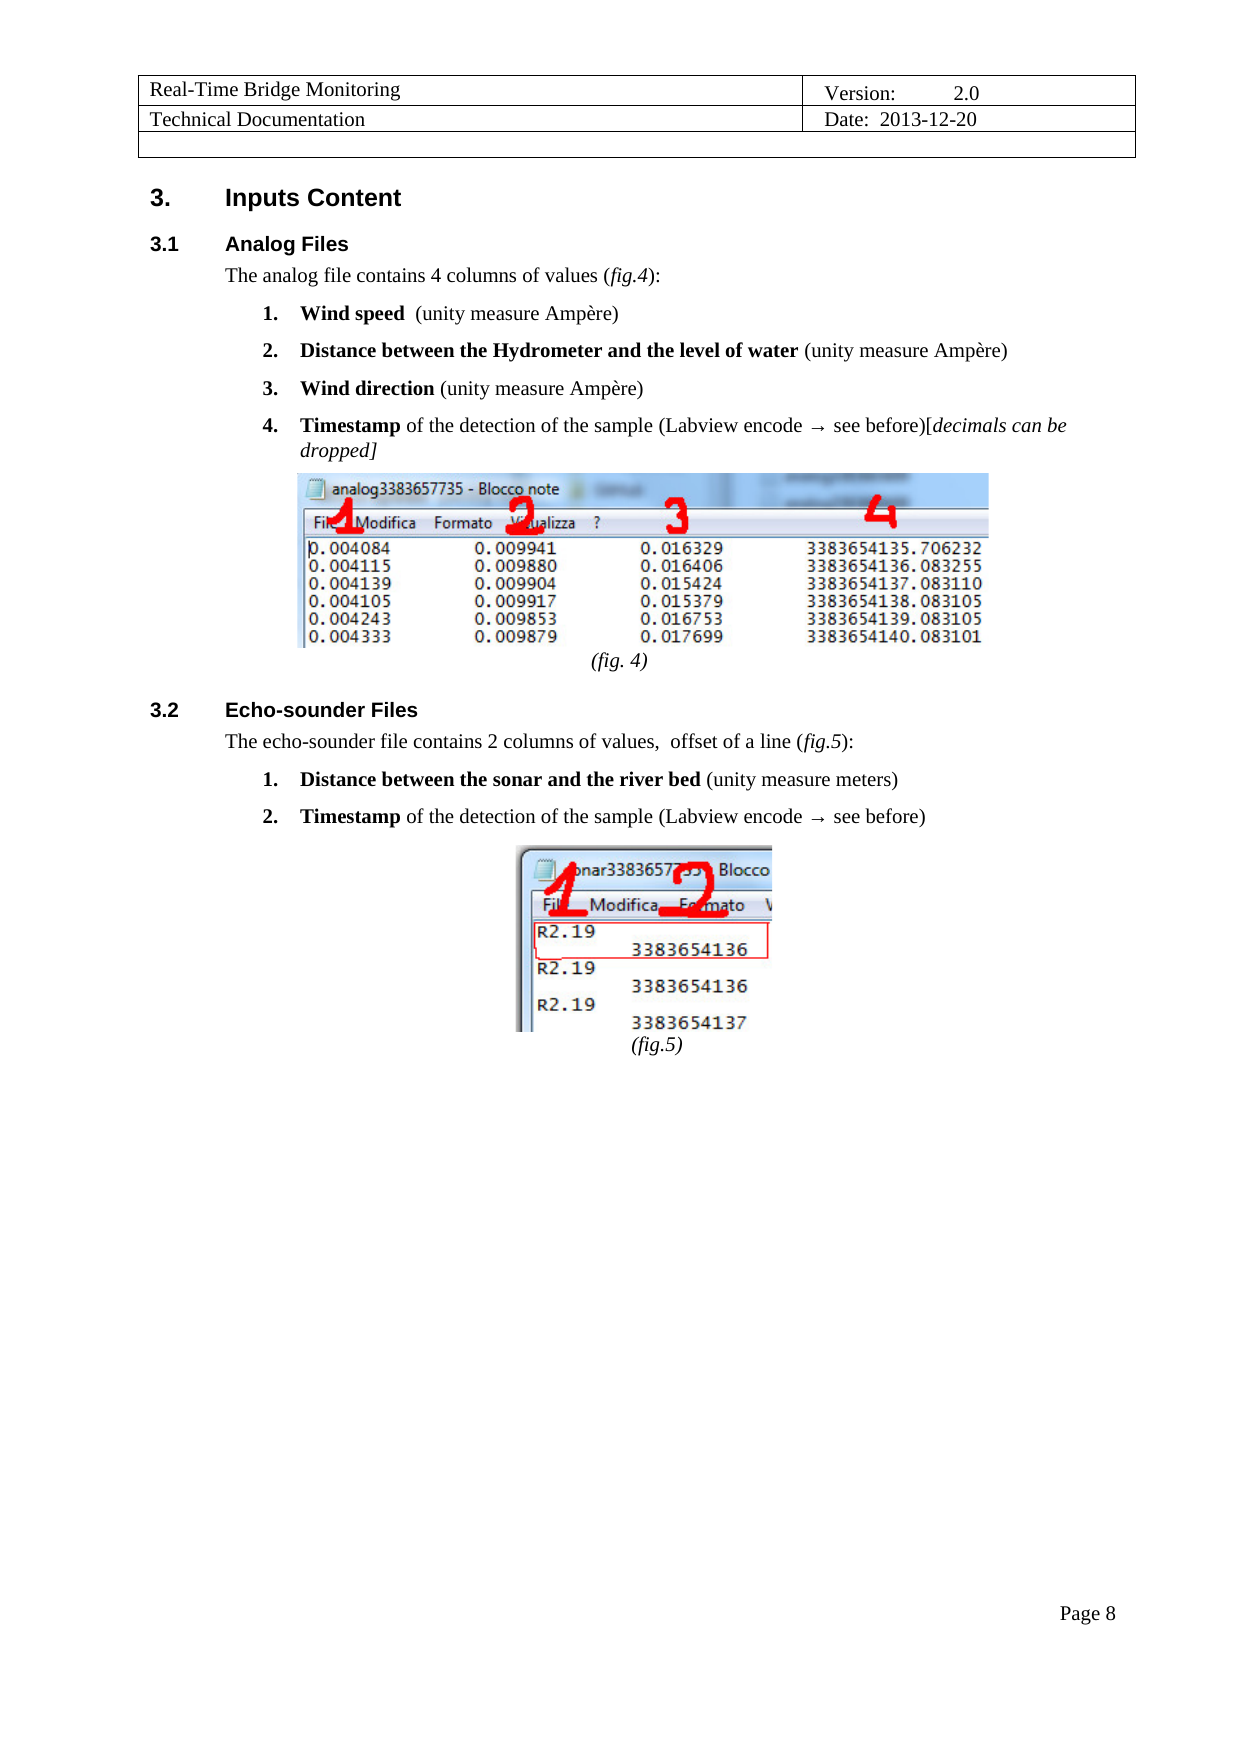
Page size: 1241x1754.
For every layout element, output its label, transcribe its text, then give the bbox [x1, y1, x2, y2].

list Wind direction (unity measure Ampère) [262, 374, 1090, 399]
text (fig. 4) [150, 648, 1090, 672]
list Distance between the sonar and the river bed (unity measure meters) [262, 766, 1090, 791]
text The analog file contains 4 columns of values (fig.4): [225, 262, 1090, 287]
subtitle Inputs Content [150, 183, 1090, 212]
subtitle Echo-sounder Files [150, 697, 1090, 722]
list Timestamp of the detection of the sample (Labview encode → see before) [262, 803, 1090, 828]
picture [515, 845, 773, 1032]
list Wind speed (unity measure Ampère) [262, 299, 1090, 324]
list Distance between the Hydrometer and the level of water (unity measure Ampère) [262, 337, 1090, 362]
subtitle Analog Files [150, 231, 1090, 256]
text The echo-sounder file contains 2 columns of values, offset of a line (fig.5): [225, 728, 1090, 753]
picture [297, 473, 989, 648]
list Timestamp of the detection of the sample (Labview encode → see before)[decimals can be dropped] [262, 412, 1090, 462]
text (fig.5) [225, 1032, 1090, 1056]
